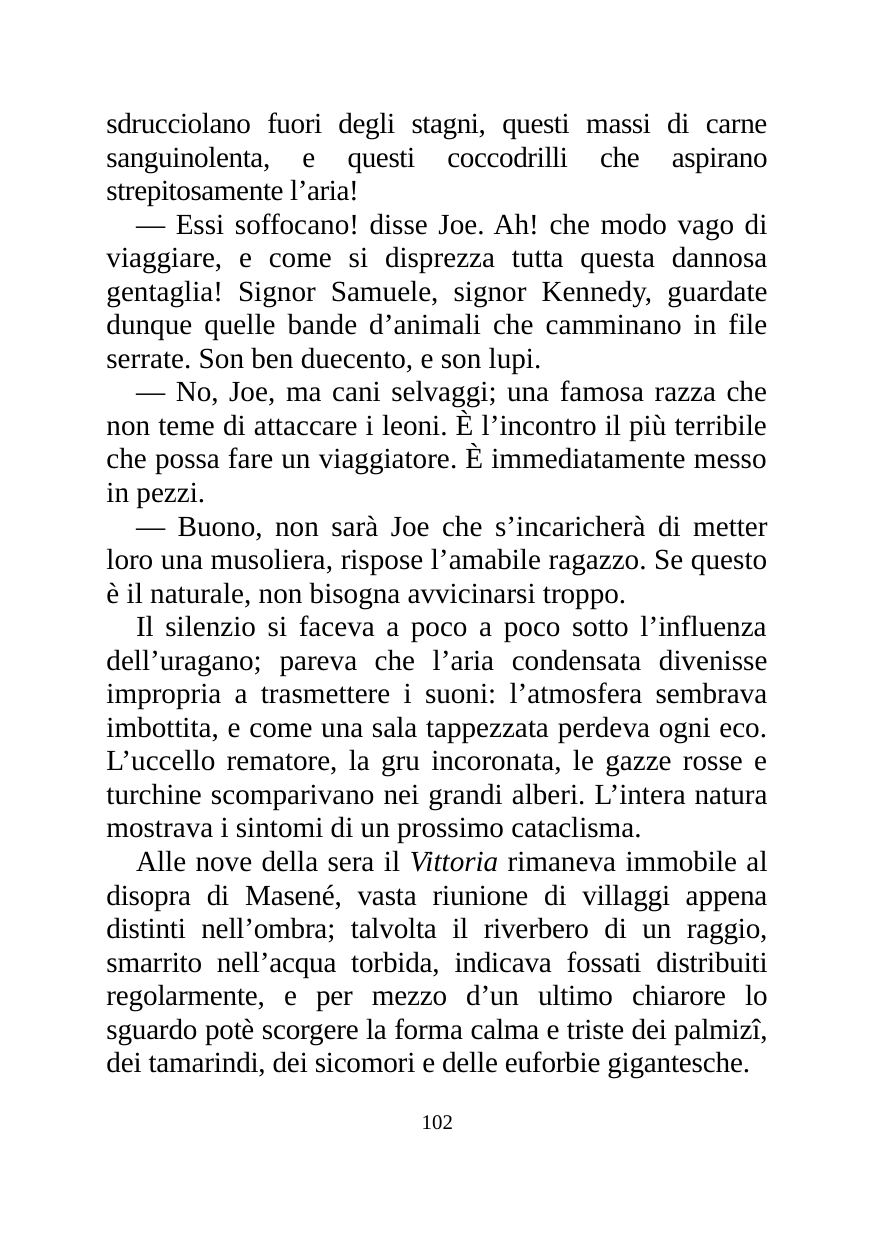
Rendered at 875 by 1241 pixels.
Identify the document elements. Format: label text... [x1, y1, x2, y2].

text sdrucciolano fuori degli stagni, questi massi di carne sanguinolenta, e questi coccodrilli che aspirano strepitosamente l’aria! [106, 106, 768, 207]
text — Buono, non sarà Joe che s’incaricherà di metter loro una musoliera, rispose l’amabile ragazzo. Se questo è il naturale, non bisogna avvicinarsi troppo. [106, 509, 768, 609]
text Il silenzio si faceva a poco a poco sotto l’influenza dell’uragano; pareva che l’aria condensata divenisse impropria a trasmettere i suoni: l’atmosfera sembrava imbottita, e come una sala tappezzata perdeva ogni eco. L’uccello rematore, la gru incoronata, le gazze rosse e turchine scomparivano nei grandi alberi. L’intera natura mostrava i sintomi di un prossimo cataclisma. [106, 609, 768, 844]
text — Essi soffocano! disse Joe. Ah! che modo vago di viaggiare, e come si disprezza tutta questa dannosa gentaglia! Signor Samuele, signor Kennedy, guardate dunque quelle bande d’animali che camminano in file serrate. Son ben duecento, e son lupi. [106, 207, 768, 374]
text — No, Joe, ma cani selvaggi; una famosa razza che non teme di attaccare i leoni. È l’incontro il più terribile che possa fare un viaggiatore. È immediatamente messo in pezzi. [106, 374, 768, 509]
text Alle nove della sera il Vittoria rimaneva immobile al disopra di Masené, vasta riunione di villaggi appena distinti nell’ombra; talvolta il riverbero di un raggio, smarrito nell’acqua torbida, indicava fossati distribuiti regolarmente, e per mezzo d’un ultimo chiarore lo sguardo potè scorgere la forma calma e triste dei palmizî, dei tamarindi, dei sicomori e delle euforbie gigantesche. [106, 844, 768, 1079]
